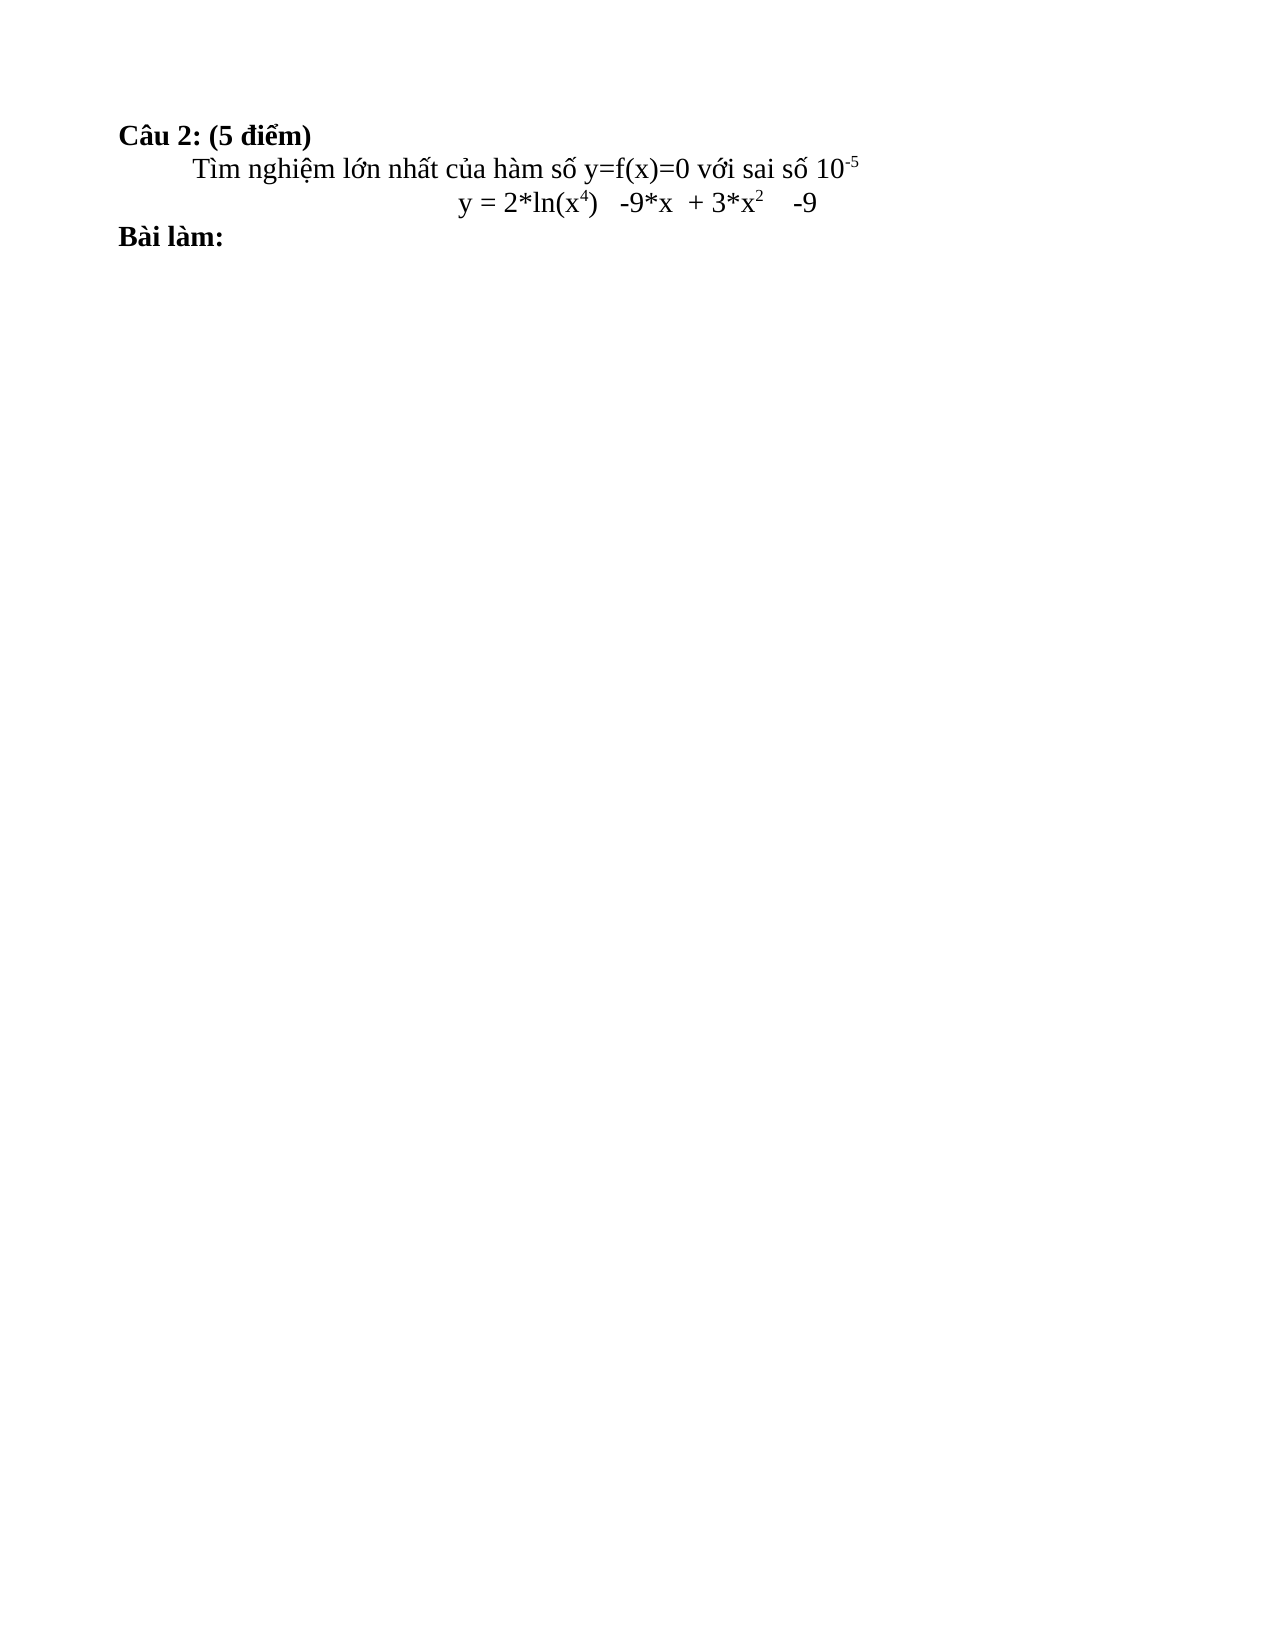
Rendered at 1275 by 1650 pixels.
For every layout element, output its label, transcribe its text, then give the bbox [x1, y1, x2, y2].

text Bài làm: [118, 219, 1157, 252]
text y = 2*ln(x4) -9*x + 3*x2 -9 [118, 185, 1157, 219]
text Câu 2: (5 điểm) [118, 118, 1157, 152]
text Tìm nghiệm lớn nhất của hàm số y=f(x)=0 với sai số 10-5 [118, 152, 1157, 185]
